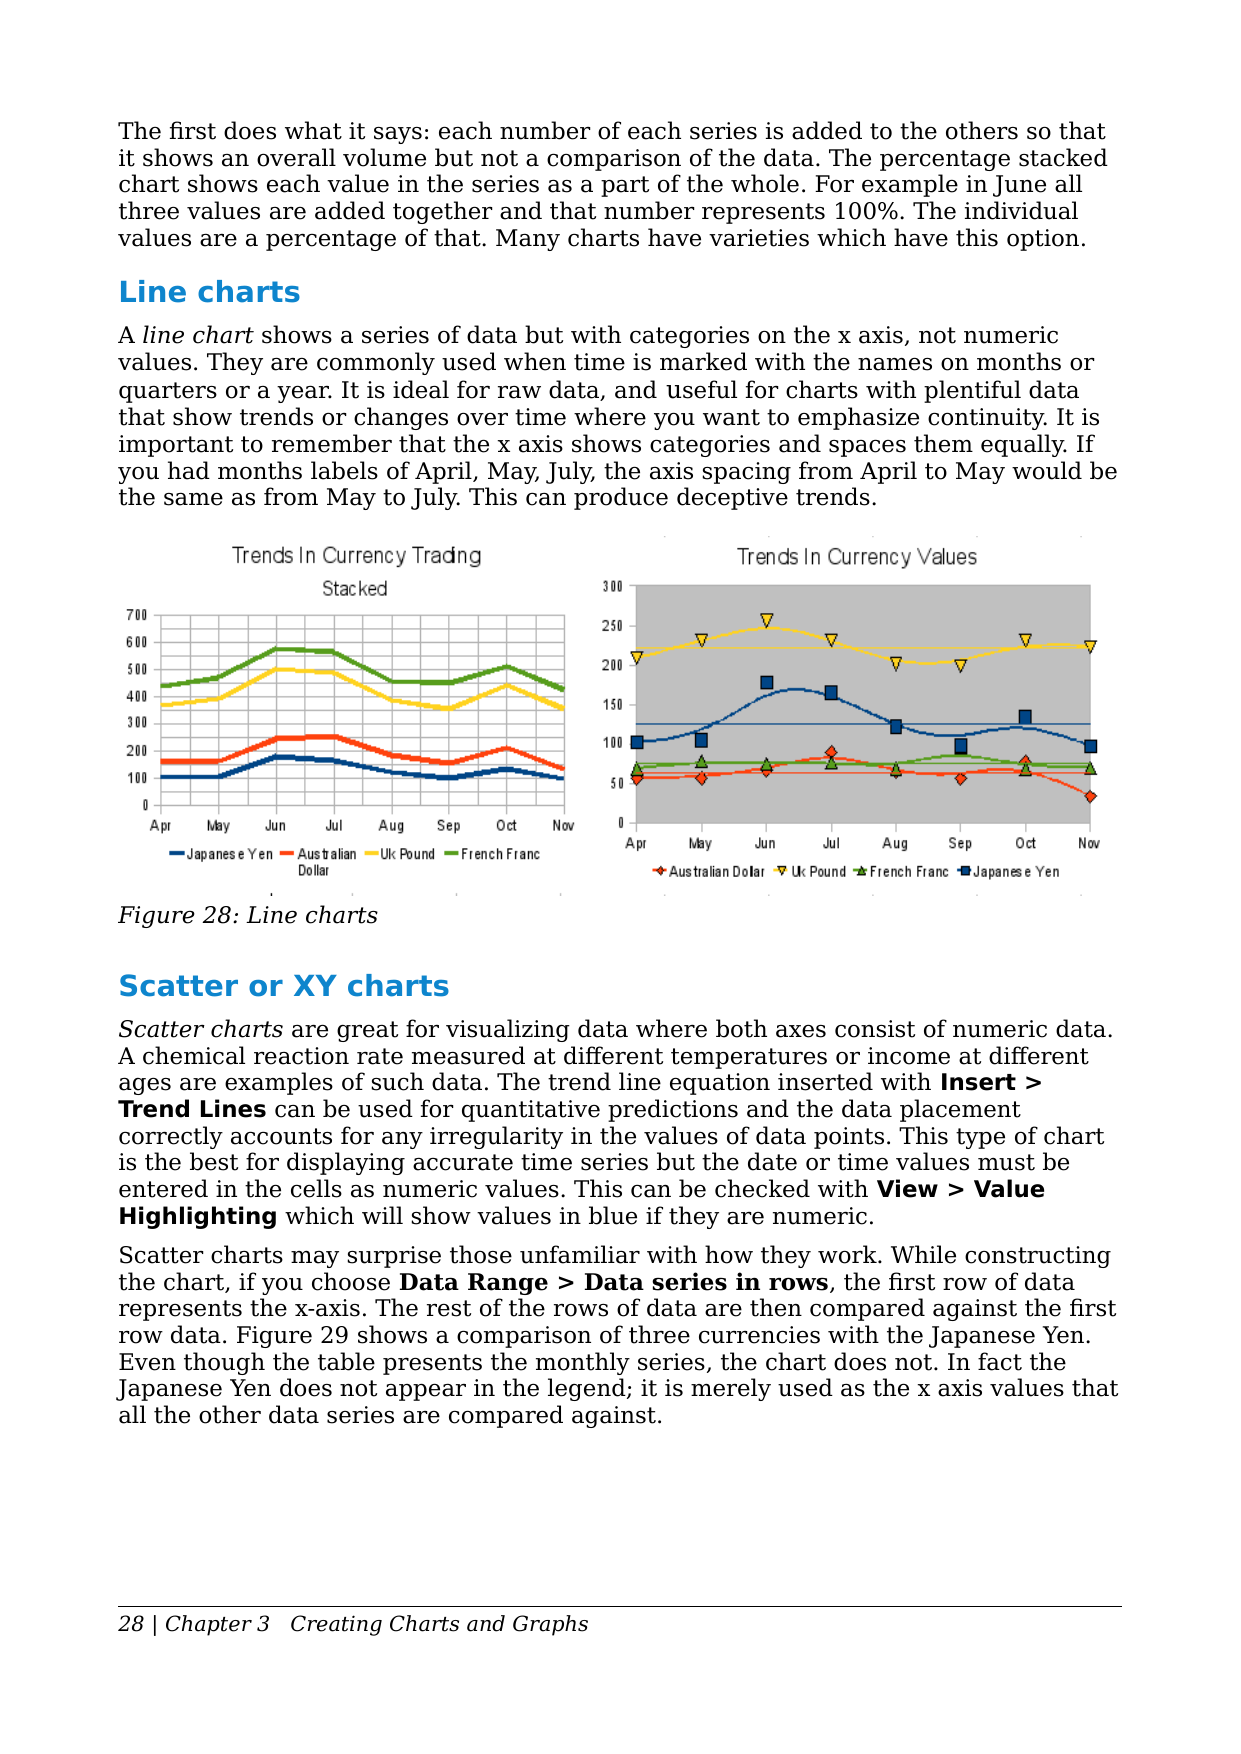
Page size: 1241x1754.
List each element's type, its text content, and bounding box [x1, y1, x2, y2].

text Scatter charts may surprise those unfamiliar with how they work. While constructing the chart, if you choose Data Range > Data series in rows, the first row of data represents the x-axis. The rest of the rows of data are then compared against the first row data. Figure 29 shows a comparison of three currencies with the Japanese Yen. Even though the table presents the monthly series, the chart does not. In fact the Japanese Yen does not appear in the legend; it is merely used as the x axis values that all the other data series are compared against. [118, 1242, 1122, 1429]
text Scatter charts are great for visualizing data where both axes consist of numeric data. A chemical reaction rate measured at different temperatures or income at different ages are examples of such data. The trend line equation inserted with Insert > Trend Lines can be used for quantitative predictions and the data placement correctly accounts for any irregularity in the values of data points. This type of chart is the best for displaying accurate time series but the date or time values must be entered in the cells as numeric values. This can be checked with View > Value Highlighting which will show values in blue if they are numeric. [118, 1016, 1122, 1229]
picture [118, 536, 1123, 896]
text Figure 28: Line charts [118, 902, 1122, 929]
subtitle Scatter or XY charts [118, 970, 1122, 1004]
subtitle Line charts [118, 276, 1122, 310]
text A line chart shows a series of data but with categories on the x axis, not numeric values. They are commonly used when time is marked with the names on months or quarters or a year. It is ideal for raw data, and useful for charts with plentiful data that show trends or changes over time where you want to emphasize continuity. It is important to remember that the x axis shows categories and spaces them equally. If you had months labels of April, May, July, the axis spacing from April to May would be the same as from May to July. This can produce deceptive trends. [118, 322, 1122, 511]
text The first does what it says: each number of each series is added to the others so that it shows an overall volume but not a comparison of the data. The percentage stacked chart shows each value in the series as a part of the whole. For example in June all three values are added together and that number represents 100%. The individual values are a percentage of that. Many charts have varieties which have this option. [118, 118, 1122, 251]
